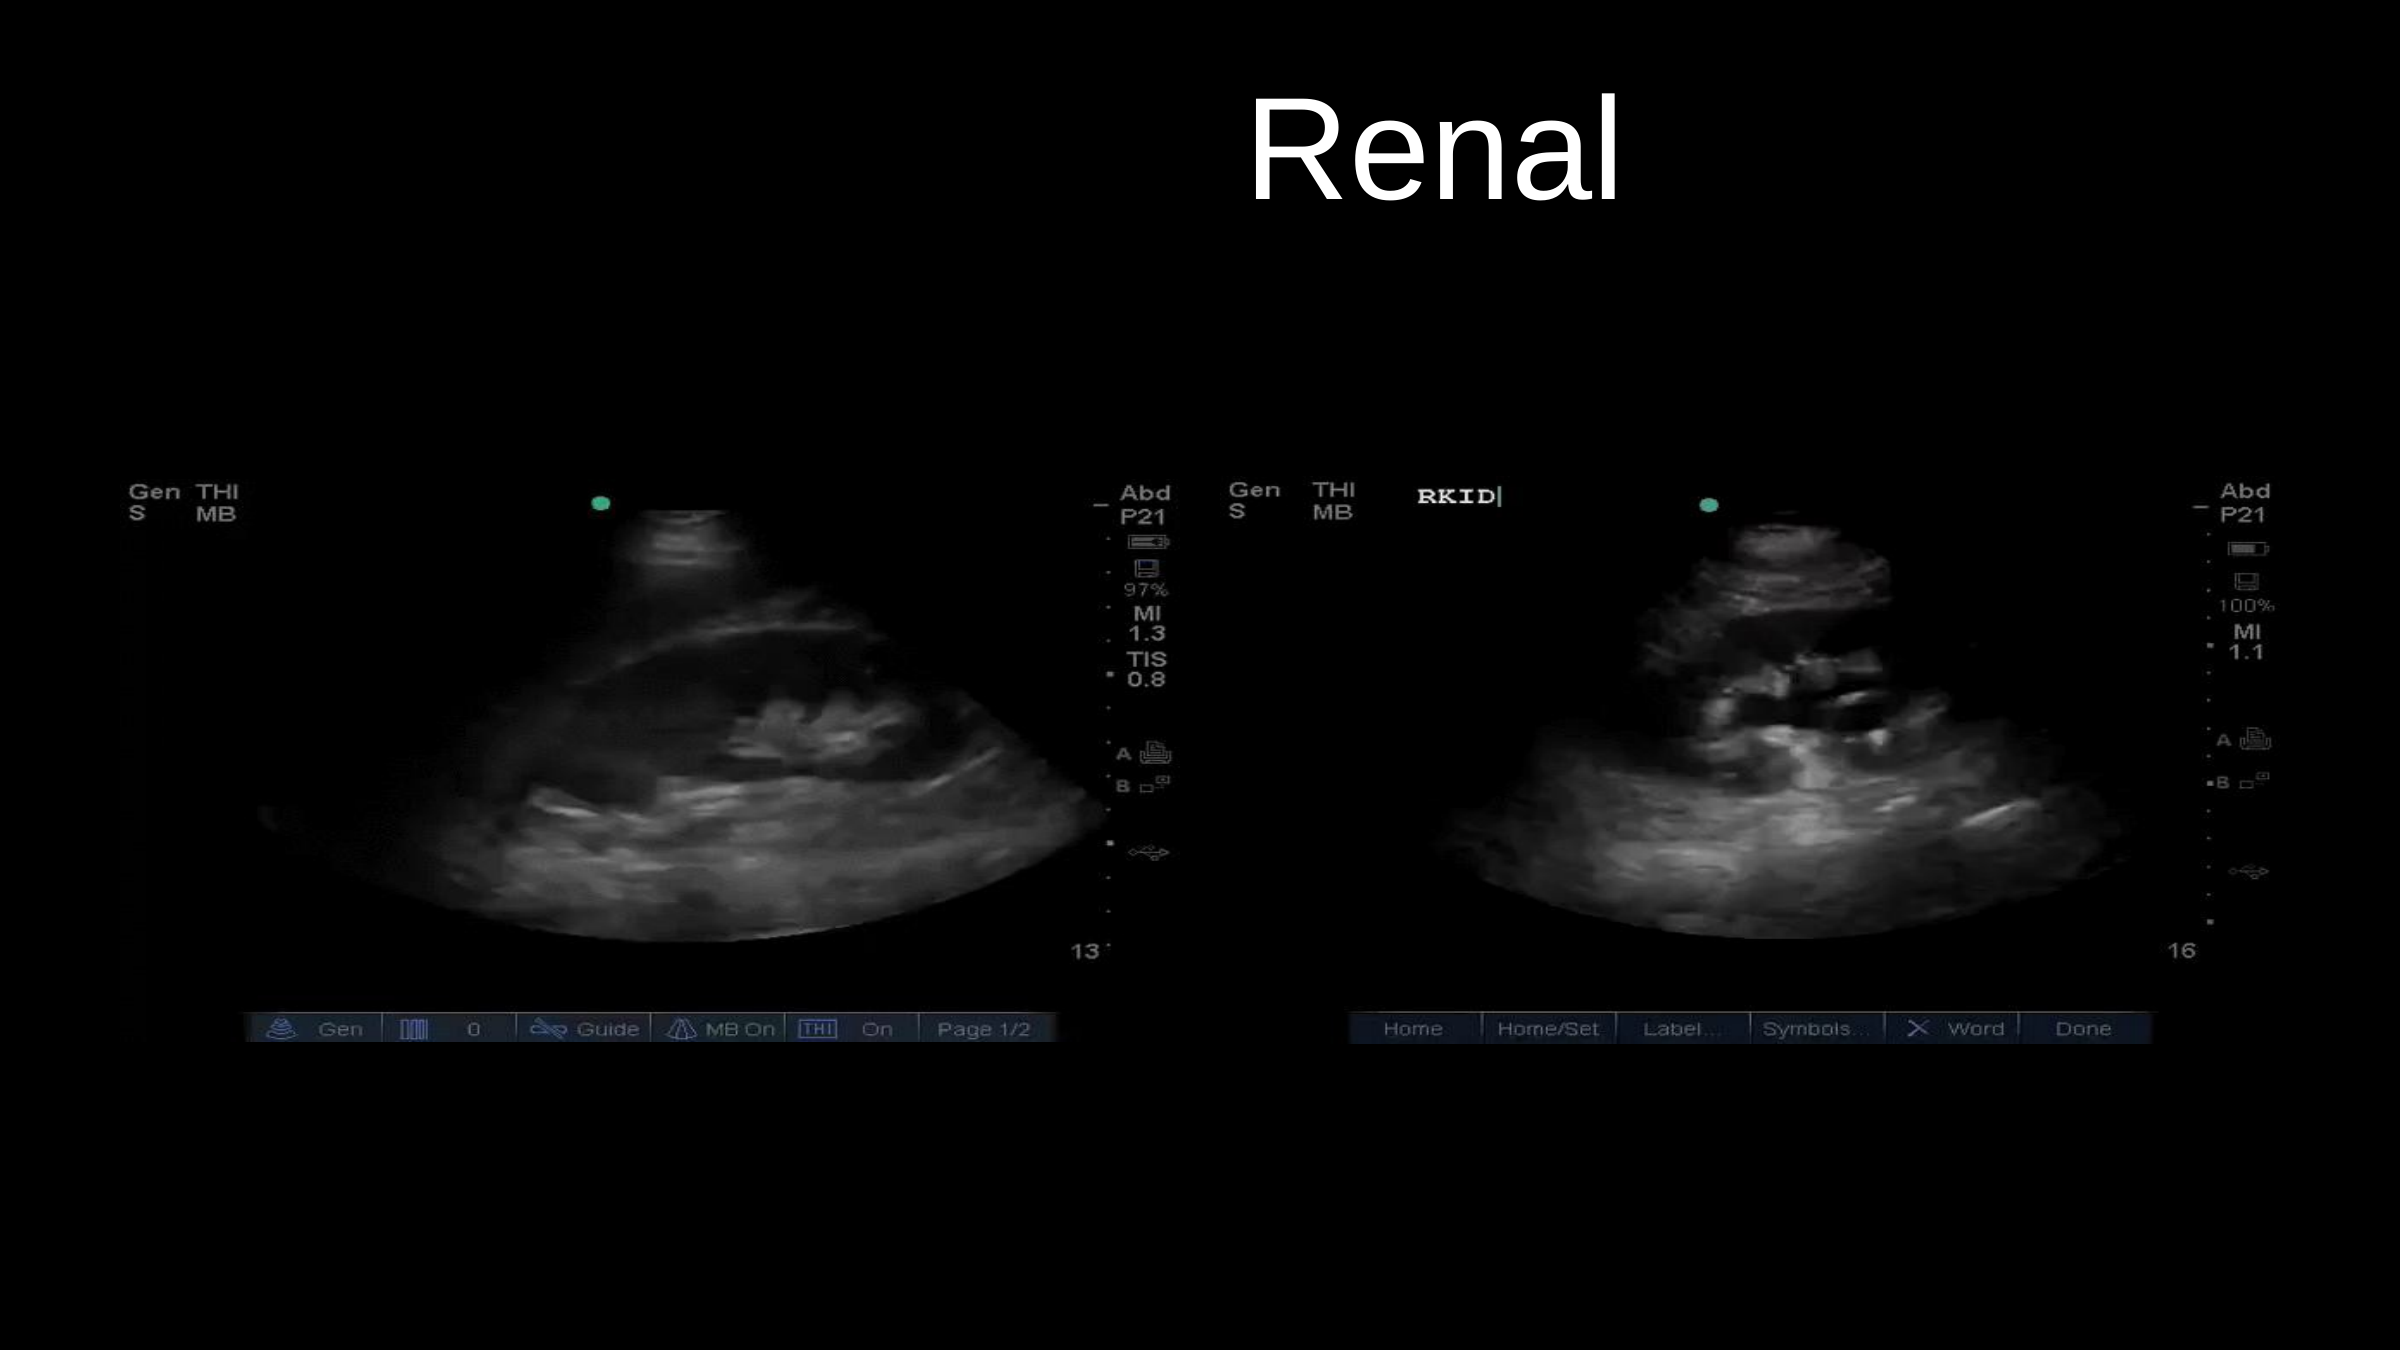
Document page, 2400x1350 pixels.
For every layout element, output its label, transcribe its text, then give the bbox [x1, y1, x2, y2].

text_box [0, 0, 2400, 1350]
title Renal [120, 54, 2280, 280]
